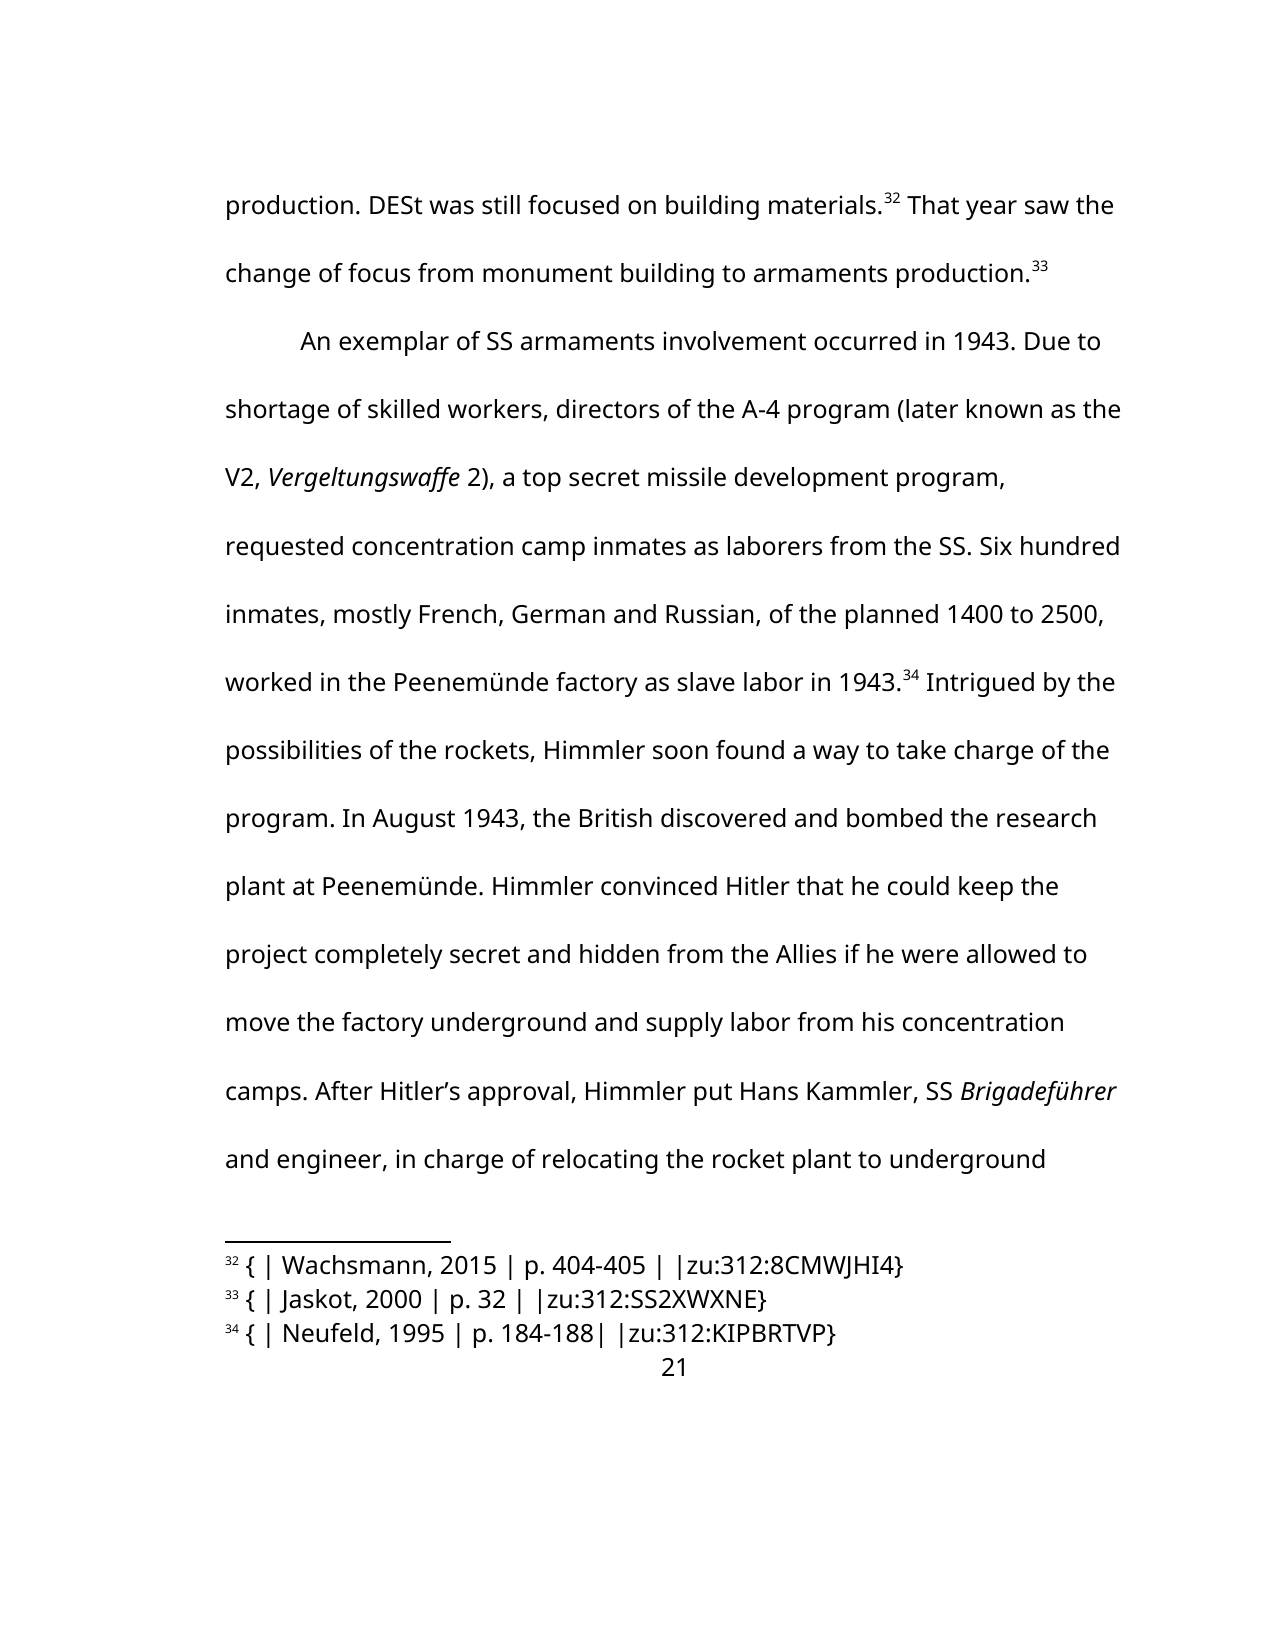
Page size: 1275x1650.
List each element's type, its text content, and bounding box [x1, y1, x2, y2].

text { | Neufeld, 1995 | p. 184-188| |zu:312:KIPBRTVP} [225, 1316, 1125, 1350]
text production. DESt was still focused on building materials. That year saw the change of focus from monument building to armaments production. [225, 187, 1125, 290]
text { | Jaskot, 2000 | p. 32 | |zu:312:SS2XWXNE} [225, 1282, 1125, 1316]
text { | Wachsmann, 2015 | p. 404-405 | |zu:312:8CMWJHI4} [225, 1248, 1125, 1282]
text An exemplar of SS armaments involvement occurred in 1943. Due to shortage of skilled workers, directors of the A-4 program (later known as the V2, Vergeltungswaffe 2), a top secret missile development program, requested concentration camp inmates as laborers from the SS. Six hundred inmates, mostly French, German and Russian, of the planned 1400 to 2500, worked in the Peenemünde factory as slave labor in 1943. Intrigued by the possibilities of the rockets, Himmler soon found a way to take charge of the program. In August 1943, the British discovered and bombed the research plant at Peenemünde. Himmler convinced Hitler that he could keep the project completely secret and hidden from the Allies if he were allowed to move the factory underground and supply labor from his concentration camps. After Hitler’s approval, Himmler put Hans Kammler, SS Brigadeführer and engineer, in charge of relocating the rocket plant to underground [225, 324, 1125, 1175]
